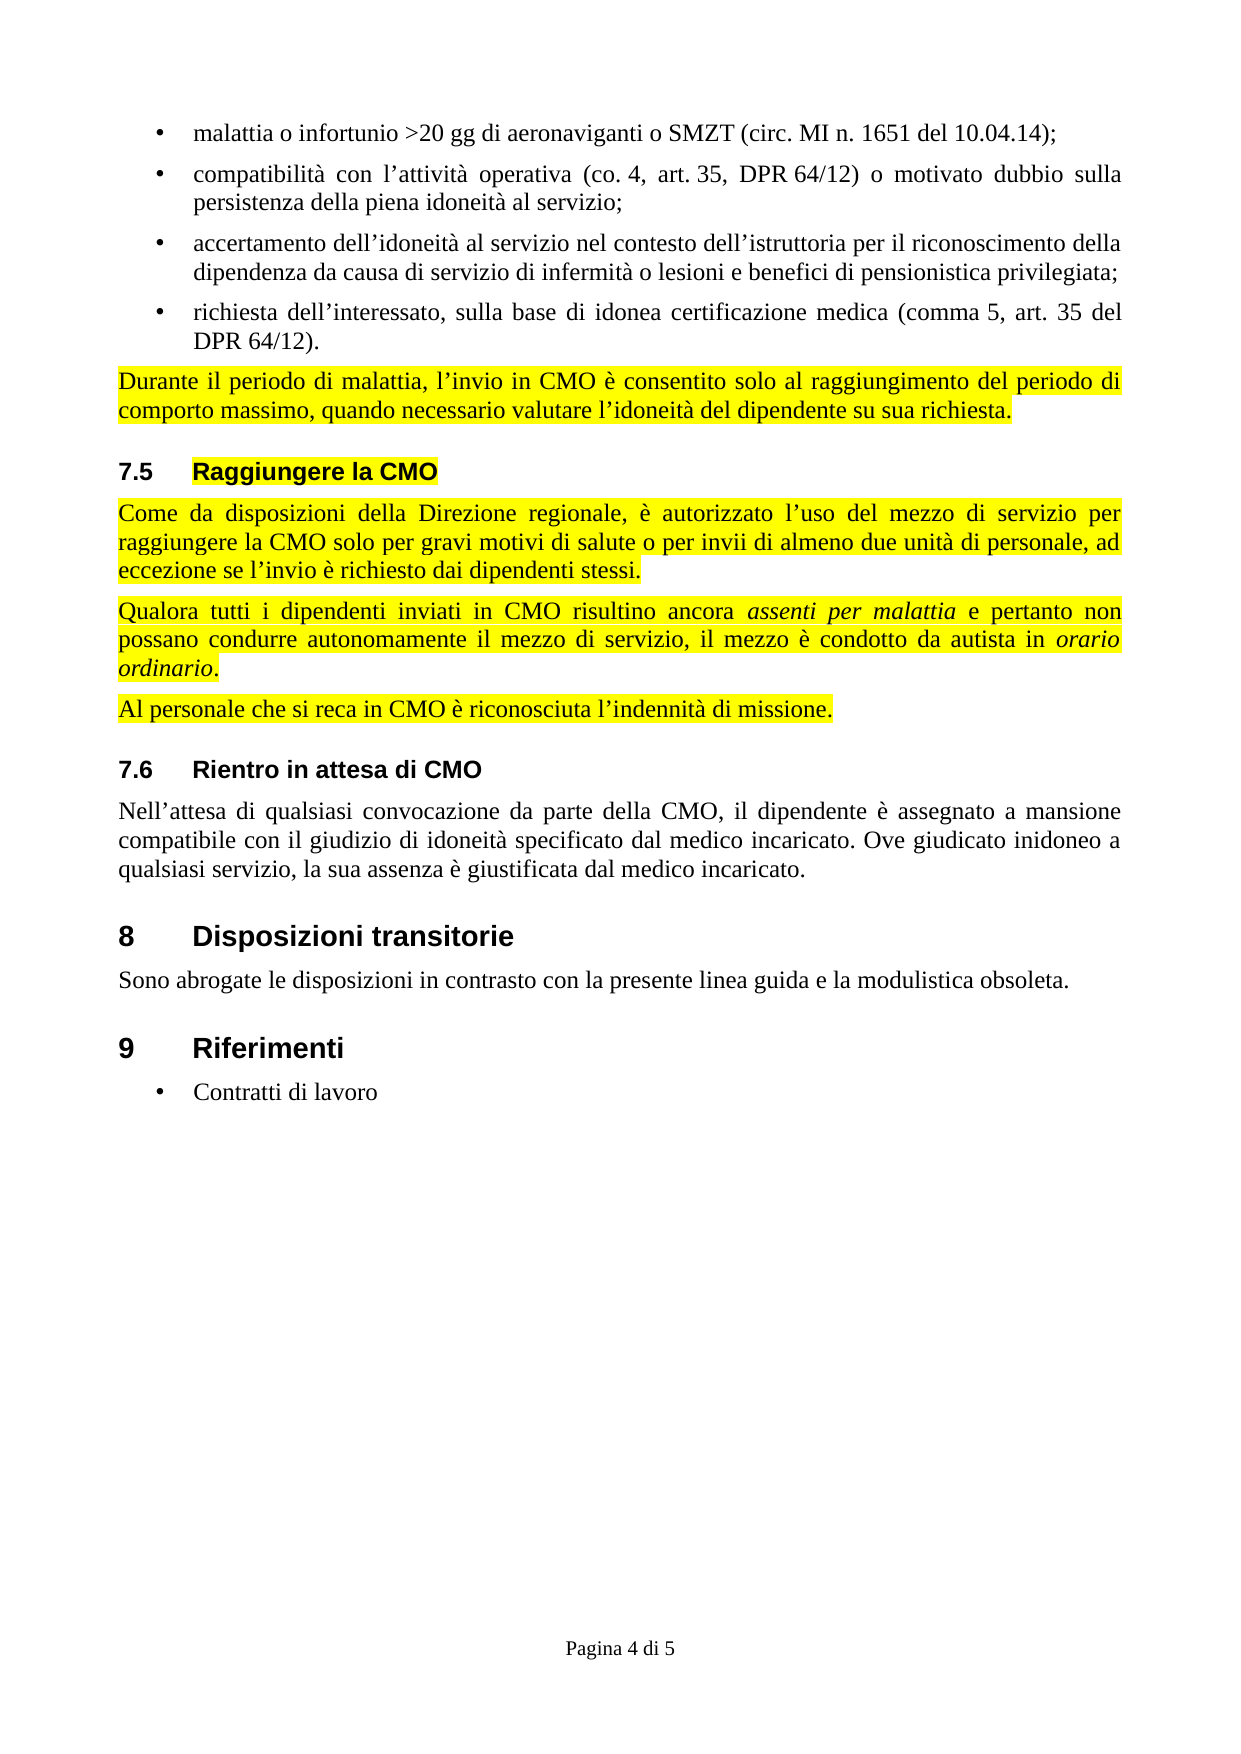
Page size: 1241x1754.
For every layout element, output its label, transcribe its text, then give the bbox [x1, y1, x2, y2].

list compatibilità con l’attività operativa (co. 4, art. 35, DPR 64/12) o motivato dubbio sulla persistenza della piena idoneità al servizio; [156, 159, 1122, 216]
text Al personale che si reca in CMO è riconosciuta l’indennità di missione. [118, 694, 1122, 723]
list Contratti di lavoro [156, 1077, 1122, 1106]
subtitle Riferimenti [118, 1031, 1122, 1064]
subtitle Rientro in attesa di CMO [118, 755, 1122, 784]
text Nell’attesa di qualsiasi convocazione da parte della CMO, il dipendente è assegnato a mansione compatibile con il giudizio di idoneità specificato dal medico incaricato. Ove giudicato inidoneo a qualsiasi servizio, la sua assenza è giustificata dal medico incaricato. [118, 796, 1122, 883]
subtitle Disposizioni transitorie [118, 919, 1122, 953]
text Come da disposizioni della Direzione regionale, è autorizzato l’uso del mezzo di servizio per raggiungere la CMO solo per gravi motivi di salute o per invii di almeno due unità di personale, ad eccezione se l’invio è richiesto dai dipendenti stessi. [118, 498, 1122, 584]
text Durante il periodo di malattia, l’invio in CMO è consentito solo al raggiungimento del periodo di comporto massimo, quando necessario valutare l’idoneità del dipendente su sua richiesta. [118, 366, 1122, 424]
list malattia o infortunio >20 gg di aeronaviganti o SMZT (circ. MI n. 1651 del 10.04.14); [156, 118, 1122, 147]
list richiesta dell’interessato, sulla base di idonea certificazione medica (comma 5, art. 35 del DPR 64/12). [156, 297, 1122, 355]
list accertamento dell’idoneità al servizio nel contesto dell’istruttoria per il riconoscimento della dipendenza da causa di servizio di infermità o lesioni e benefici di pensionistica privilegiata; [156, 228, 1122, 285]
text Sono abrogate le disposizioni in contrasto con la presente linea guida e la modulistica obsoleta. [118, 966, 1122, 994]
subtitle Raggiungere la CMO [118, 457, 1122, 485]
text Qualora tutti i dipendenti inviati in CMO risultino ancora assenti per malattia e pertanto non possano condurre autonomamente il mezzo di servizio, il mezzo è condotto da autista in orario ordinario. [118, 596, 1122, 682]
